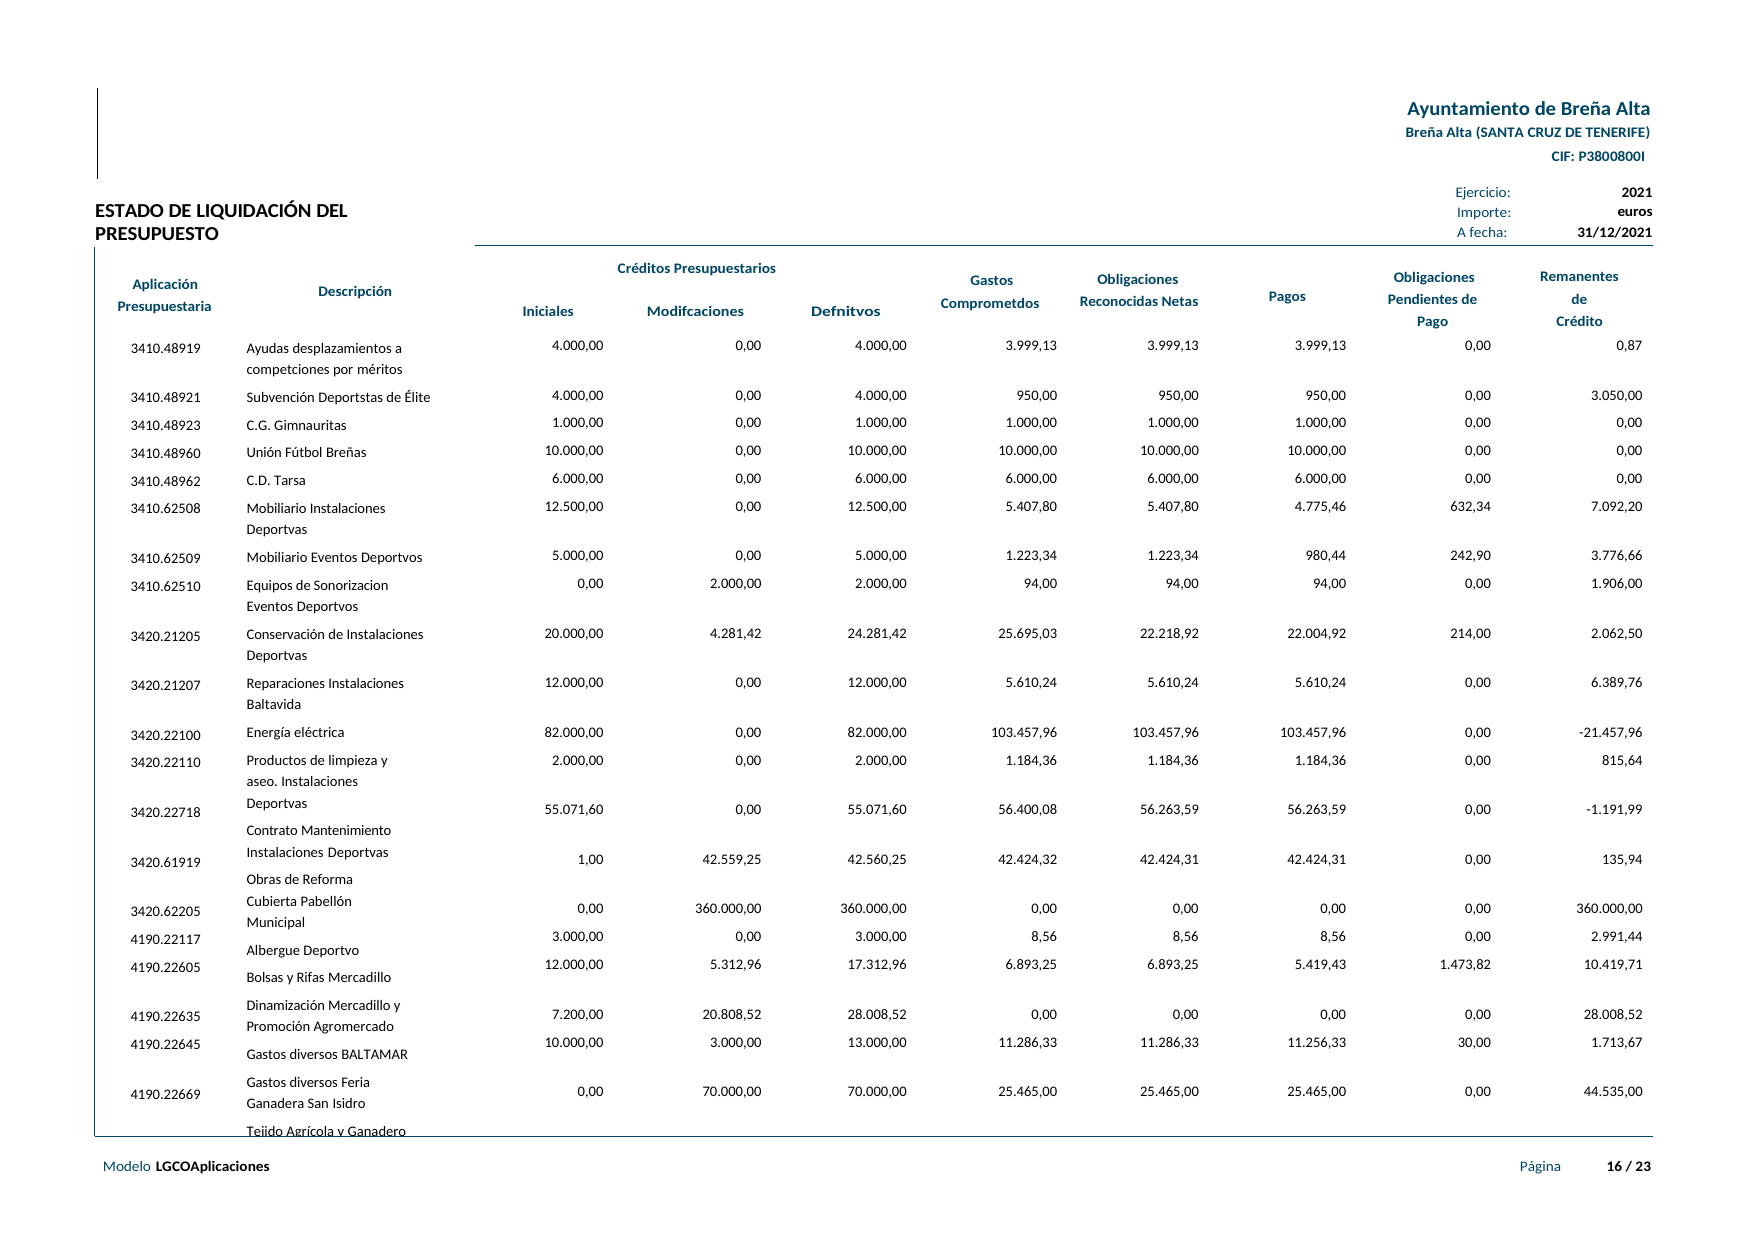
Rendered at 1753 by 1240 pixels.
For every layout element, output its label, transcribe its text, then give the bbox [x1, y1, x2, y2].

text 4190.22117 [130, 930, 236, 948]
text 4190.22645 [130, 1036, 236, 1053]
text Dinamización Mercadillo y Promoción Agromercado [246, 996, 402, 1036]
text 3410.62509 [130, 549, 236, 567]
text Gastos diversos Feria Ganadera San Isidro [246, 1073, 431, 1112]
text Mobiliario Eventos Deportvos [246, 548, 474, 566]
text 950,00 [1065, 386, 1198, 403]
text 8,56 [918, 928, 1057, 945]
text Breña Alta (SANTA CRUZ DE TENERIFE) [98, 123, 1650, 141]
text 1.000,00 [1065, 413, 1199, 431]
text 10.000,00 [474, 1033, 603, 1051]
text 10.000,00 [1214, 441, 1346, 459]
text 10.000,00 [474, 441, 603, 459]
text 103.457,96 [918, 723, 1057, 741]
text Defnitvos [811, 303, 918, 320]
text 10.000,00 [918, 441, 1057, 459]
text 0,00 [1065, 1005, 1198, 1023]
text 0,00 [1361, 850, 1491, 868]
text 1.906,00 [1507, 574, 1642, 592]
text 3420.22100 [130, 726, 236, 744]
text Iniciales [522, 303, 621, 320]
text 0,00 [1507, 441, 1642, 459]
text 6.893,25 [1065, 955, 1199, 973]
text 3420.22110 [130, 754, 236, 772]
text Productos de limpieza y aseo. Instalaciones Deportvas [246, 751, 421, 812]
text 2.000,00 [621, 574, 761, 592]
text 82.000,00 [474, 723, 603, 741]
text 0,00 [1361, 386, 1491, 403]
text 103.457,96 [1214, 723, 1346, 741]
text 42.424,31 [1214, 850, 1346, 868]
text 44.535,00 [1507, 1082, 1642, 1100]
text 0,00 [1361, 413, 1491, 431]
text 4.000,00 [768, 386, 906, 403]
text 0,00 [621, 723, 761, 741]
text 0,87 [1507, 336, 1642, 354]
text 0,00 [1361, 723, 1491, 741]
text 214,00 [1361, 624, 1491, 642]
text 12.000,00 [474, 674, 603, 691]
text C.D. Tarsa [246, 471, 474, 489]
text 22.218,92 [1065, 624, 1199, 642]
text 7.200,00 [474, 1005, 603, 1023]
text 25.465,00 [918, 1082, 1057, 1100]
text 6.000,00 [474, 469, 603, 487]
text 10.000,00 [1065, 441, 1199, 459]
text 3.999,13 [1214, 336, 1346, 354]
text 4.775,46 [1214, 497, 1346, 515]
text 0,00 [621, 928, 761, 945]
text 42.559,25 [621, 850, 761, 868]
text 0,00 [1361, 900, 1491, 918]
text 360.000,00 [1507, 900, 1642, 918]
text 3420.21207 [130, 676, 236, 694]
text 11.256,33 [1214, 1033, 1346, 1051]
text 5.000,00 [768, 547, 906, 564]
text 3.000,00 [474, 928, 603, 945]
text 6.000,00 [768, 469, 906, 487]
text 12.500,00 [474, 497, 603, 515]
text Tejido Agrícola y Ganadero [246, 1122, 474, 1136]
text 6.000,00 [1214, 469, 1346, 487]
text 0,00 [1065, 900, 1198, 918]
text 56.263,59 [1214, 801, 1346, 818]
text 8,56 [1214, 928, 1346, 945]
text 2021 [1621, 183, 1655, 201]
text 55.071,60 [768, 801, 906, 818]
text 0,00 [918, 1005, 1057, 1023]
text 0,00 [918, 900, 1057, 918]
text CIF: P3800800I [98, 147, 1645, 165]
text 242,90 [1361, 547, 1491, 564]
text 56.263,59 [1065, 801, 1199, 818]
text 70.000,00 [621, 1082, 761, 1100]
text 3.000,00 [621, 1033, 761, 1051]
text Aplicación Presupuestaria [117, 275, 214, 315]
text 4.000,00 [474, 386, 603, 403]
text 70.000,00 [768, 1082, 906, 1100]
text 0,00 [621, 497, 761, 515]
text 6.389,76 [1507, 674, 1642, 691]
text Modifcaciones [647, 303, 768, 320]
text 0,00 [621, 336, 761, 354]
text 3410.62510 [130, 577, 236, 595]
text 0,00 [1361, 441, 1491, 459]
text 1.184,36 [918, 751, 1057, 769]
text 3.050,00 [1507, 386, 1642, 403]
text 103.457,96 [1065, 723, 1199, 741]
text 0,00 [1214, 1005, 1346, 1023]
text Obligaciones Reconocidas Netas [1079, 270, 1200, 310]
text 3410.48923 [130, 416, 236, 434]
text 20.000,00 [474, 624, 603, 642]
text Remanentes de [1539, 267, 1619, 308]
text 0,00 [474, 574, 603, 592]
text Contrato Mantenimiento Instalaciones Deportvas [246, 821, 417, 861]
text 7.092,20 [1507, 497, 1642, 515]
text 0,00 [621, 801, 761, 818]
text 10.000,00 [768, 441, 906, 459]
text 12.000,00 [474, 955, 603, 973]
text 94,00 [1214, 574, 1346, 592]
text 3.000,00 [768, 928, 906, 945]
text 0,00 [621, 441, 761, 459]
text Albergue Deportvo Bolsas y Rifas Mercadillo [246, 941, 391, 986]
text 0,00 [1361, 801, 1491, 818]
text 42.424,31 [1065, 850, 1199, 868]
text 42.424,32 [918, 850, 1057, 868]
text 0,00 [1507, 469, 1642, 487]
text 815,64 [1507, 751, 1642, 769]
text 0,00 [1361, 1005, 1491, 1023]
text 0,00 [621, 386, 761, 403]
text 4190.22605 [130, 958, 236, 976]
text 12.500,00 [768, 497, 906, 515]
text 1.473,82 [1361, 955, 1491, 973]
text 30,00 [1361, 1033, 1491, 1051]
text 0,00 [1361, 751, 1491, 769]
text 5.000,00 [474, 547, 603, 564]
text 1.223,34 [918, 547, 1057, 564]
text 1.713,67 [1507, 1033, 1642, 1051]
text 632,34 [1361, 497, 1491, 515]
text 3410.48962 [130, 472, 236, 490]
text 1.000,00 [1214, 413, 1346, 431]
text Modelo LGCOAplicaciones [103, 1158, 282, 1175]
text 980,44 [1214, 547, 1346, 564]
text 5.407,80 [918, 497, 1057, 515]
text Crédito [1539, 313, 1619, 330]
text C.G. Gimnauritas Unión Fútbol Breñas [246, 416, 367, 461]
text 0,00 [1361, 574, 1491, 592]
text 0,00 [621, 674, 761, 691]
text 3420.21205 [130, 627, 236, 644]
text 28.008,52 [1507, 1005, 1642, 1023]
text 11.286,33 [1065, 1033, 1199, 1051]
text Ejercicio: Importe: A fecha: [1455, 183, 1512, 241]
text 25.695,03 [918, 624, 1057, 642]
text 5.610,24 [918, 674, 1057, 691]
text 5.419,43 [1214, 955, 1346, 973]
text 11.286,33 [918, 1033, 1057, 1051]
text 3410.48960 [130, 444, 236, 462]
text 1.184,36 [1214, 751, 1346, 769]
text 5.610,24 [1214, 674, 1346, 691]
text Descripción [316, 282, 394, 300]
text Pagos [1266, 287, 1308, 305]
text Mobiliario Instalaciones Deportvas [246, 499, 387, 538]
text 0,00 [621, 469, 761, 487]
text 6.893,25 [918, 955, 1057, 973]
text Gastos Comprometdos [941, 271, 1065, 312]
text 3.999,13 [918, 336, 1057, 354]
text Energía eléctrica [246, 723, 474, 741]
text 2.062,50 [1507, 624, 1642, 642]
text 94,00 [918, 574, 1057, 592]
text 0,00 [474, 900, 603, 918]
text 1.000,00 [768, 413, 906, 431]
text 5.407,80 [1065, 497, 1199, 515]
text 3420.62205 [130, 902, 236, 920]
text 12.000,00 [768, 674, 906, 691]
text Ayuntamiento de Breña Alta [98, 96, 1650, 121]
text 6.000,00 [918, 469, 1057, 487]
text 17.312,96 [768, 955, 906, 973]
text 4.000,00 [768, 336, 906, 354]
text 94,00 [1065, 574, 1198, 592]
text 2.000,00 [474, 751, 603, 769]
text 360.000,00 [768, 900, 907, 918]
text ESTADO DE LIQUIDACIÓN DEL PRESUPUESTO [95, 199, 475, 245]
text 3420.61919 [130, 853, 236, 871]
text 13.000,00 [768, 1033, 906, 1051]
text -21.457,96 [1507, 723, 1642, 741]
text 0,00 [1507, 413, 1642, 431]
text 0,00 [621, 751, 761, 769]
text 25.465,00 [1214, 1082, 1346, 1100]
text 4190.22635 [130, 1008, 236, 1026]
text 0,00 [1361, 928, 1491, 945]
text 28.008,52 [768, 1005, 906, 1023]
text Equipos de Sonorizacion Eventos Deportvos [246, 576, 390, 615]
text 3.776,66 [1507, 547, 1642, 564]
text 3410.62508 [130, 500, 236, 518]
text 22.004,92 [1214, 624, 1346, 642]
text 1.184,36 [1065, 751, 1199, 769]
text 135,94 [1507, 850, 1642, 868]
text 82.000,00 [768, 723, 906, 741]
text 360.000,00 [621, 900, 761, 918]
text 2.000,00 [768, 751, 906, 769]
text 10.419,71 [1507, 955, 1642, 973]
text -1.191,99 [1507, 801, 1642, 818]
text Página [1519, 1158, 1563, 1175]
text 16 / 23 [1606, 1157, 1653, 1175]
text 0,00 [1361, 1082, 1491, 1100]
text 2.000,00 [768, 574, 906, 592]
text Créditos Presupuestarios [617, 259, 918, 277]
text 4.000,00 [474, 336, 603, 354]
text 1.223,34 [1065, 547, 1199, 564]
text 0,00 [1361, 674, 1491, 691]
text Ayudas desplazamientos a competciones por méritos [246, 339, 404, 378]
text 4.281,42 [621, 624, 761, 642]
text Conservación de Instalaciones Deportvas [246, 625, 424, 664]
text 3420.22718 [130, 803, 236, 821]
text 1.000,00 [474, 413, 603, 431]
text Subvención Deportstas de Élite [246, 388, 474, 406]
text 5.312,96 [621, 955, 761, 973]
text 42.560,25 [768, 850, 906, 868]
text 8,56 [1065, 928, 1198, 945]
text 2.991,44 [1507, 928, 1642, 945]
text 0,00 [1361, 469, 1491, 487]
text Obras de Reforma Cubierta Pabellón Municipal [246, 871, 407, 931]
text euros 31/12/2021 [1577, 203, 1654, 241]
text 1.000,00 [918, 413, 1057, 431]
text Gastos diversos BALTAMAR [246, 1045, 474, 1063]
text Obligaciones Pendientes de Pago [1387, 264, 1477, 330]
text 20.808,52 [621, 1005, 761, 1023]
text 4190.22669 [130, 1085, 236, 1103]
text 0,00 [621, 413, 761, 431]
text 55.071,60 [474, 801, 603, 818]
text 0,00 [1214, 900, 1346, 918]
text 3410.48921 [130, 388, 236, 406]
text 950,00 [1214, 386, 1346, 403]
text 3410.48919 [131, 339, 236, 357]
text 0,00 [1361, 336, 1491, 354]
text Reparaciones Instalaciones Baltavida [246, 674, 406, 713]
text 56.400,08 [918, 801, 1057, 818]
text 950,00 [918, 386, 1057, 403]
text 3.999,13 [1065, 336, 1199, 354]
text 0,00 [474, 1082, 603, 1100]
text 25.465,00 [1065, 1082, 1199, 1100]
text 5.610,24 [1065, 674, 1199, 691]
text 6.000,00 [1065, 469, 1199, 487]
text 24.281,42 [768, 624, 906, 642]
text 0,00 [621, 547, 761, 564]
text 1,00 [474, 850, 603, 868]
